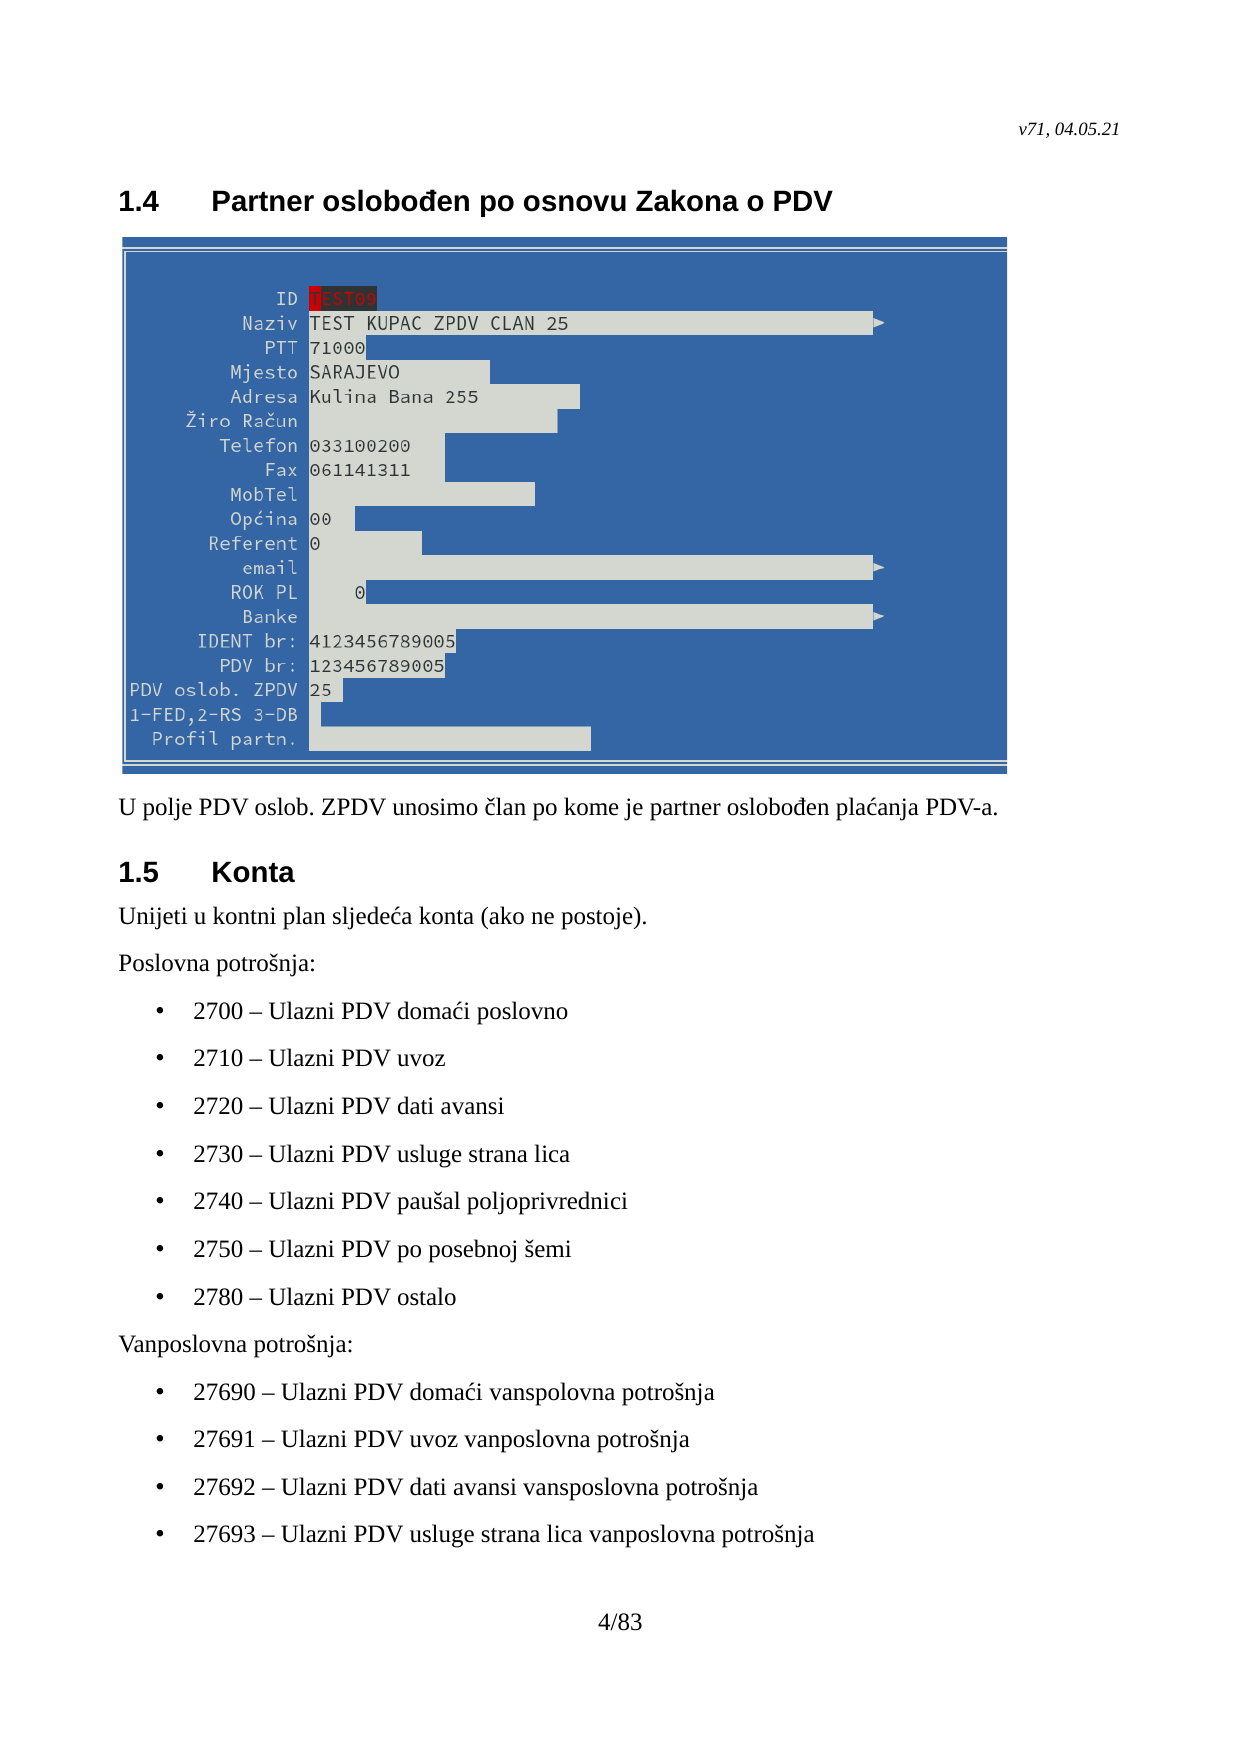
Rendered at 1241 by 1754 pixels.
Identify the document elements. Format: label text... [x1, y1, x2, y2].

list 2750 – Ulazni PDV po posebnoj šemi [156, 1234, 1122, 1263]
list 2730 – Ulazni PDV usluge strana lica [156, 1139, 1122, 1167]
list 27692 – Ulazni PDV dati avansi vansposlovna potrošnja [156, 1472, 1122, 1501]
subtitle Konta [118, 854, 1122, 888]
list 2720 – Ulazni PDV dati avansi [156, 1091, 1122, 1120]
text Poslovna potrošnja: [118, 948, 1122, 977]
list 2780 – Ulazni PDV ostalo [156, 1282, 1122, 1310]
text U polje PDV oslob. ZPDV unosimo član po kome je partner oslobođen plaćanja PDV-a. [118, 792, 1122, 821]
text Unijeti u kontni plan sljedeća konta (ako ne postoje). [118, 901, 1122, 929]
subtitle Partner oslobođen po osnovu Zakona o PDV [118, 184, 1122, 217]
list 27691 – Ulazni PDV uvoz vanposlovna potrošnja [156, 1424, 1122, 1453]
list 2740 – Ulazni PDV paušal poljoprivrednici [156, 1186, 1122, 1215]
list 27693 – Ulazni PDV usluge strana lica vanposlovna potrošnja [156, 1519, 1122, 1548]
picture [122, 237, 1008, 774]
list 2710 – Ulazni PDV uvoz [156, 1043, 1122, 1072]
list 2700 – Ulazni PDV domaći poslovno [156, 996, 1122, 1025]
text Vanposlovna potrošnja: [118, 1329, 1122, 1358]
list 27690 – Ulazni PDV domaći vanspolovna potrošnja [156, 1377, 1122, 1406]
